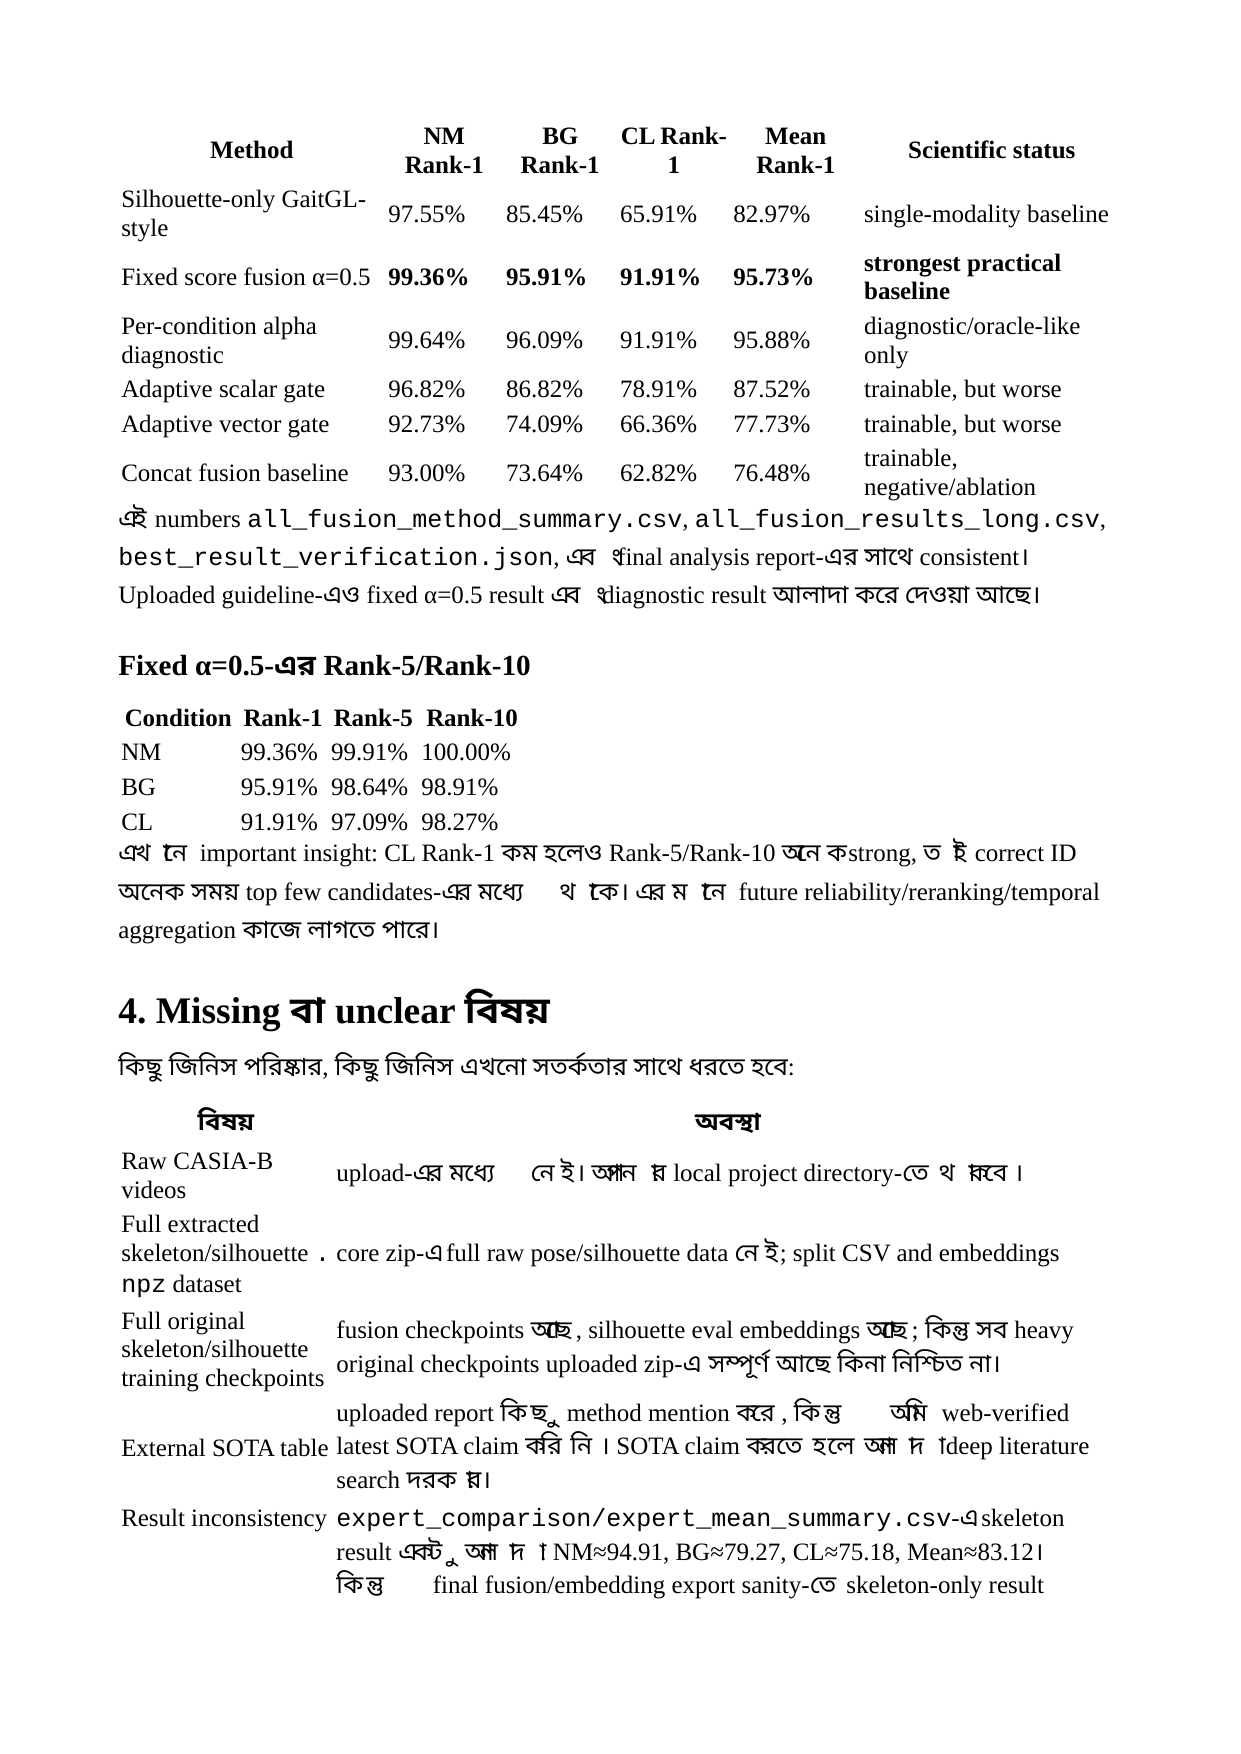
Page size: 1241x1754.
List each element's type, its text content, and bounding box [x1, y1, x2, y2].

table_cell External SOTA table [118, 1395, 333, 1500]
table_cell 91.91% [617, 245, 730, 308]
table_header Condition [118, 700, 238, 734]
table_cell 74.09% [503, 406, 617, 441]
table_cell 99.64% [385, 308, 503, 371]
table_cell Full extracted skeleton/silhouette .npz dataset [118, 1207, 333, 1303]
table_header Mean Rank-1 [730, 118, 861, 181]
table_header অবস্থা [333, 1105, 1122, 1143]
table_header Rank-1 [238, 700, 328, 734]
table_cell Result inconsistency [118, 1500, 333, 1607]
table_header CL Rank-1 [617, 118, 730, 181]
table_cell Silhouette-only GaitGL-style [118, 181, 385, 245]
table_cell 62.82% [617, 441, 730, 504]
table_cell trainable, but worse [861, 371, 1122, 406]
table_header BG Rank-1 [503, 118, 617, 181]
text এই numbers all_fusion_method_summary.csv, all_fusion_results_long.csv, best_result_verification.json, এবং final analysis report-এর সাথে consistent। Uploaded guideline-এও fixed α=0.5 result এবং diagnostic result আলাদা করে দেওয়া আছে। [118, 504, 1122, 614]
table_cell 85.45% [503, 181, 617, 245]
table_cell core zip-এ full raw pose/silhouette data নেই; split CSV and embeddings আছে। [333, 1207, 1122, 1303]
table_cell 96.82% [385, 371, 503, 406]
text কিছু জিনিস পরিষ্কার, কিছু জিনিস এখনো সতর্কতার সাথে ধরতে হবে: [118, 1052, 1122, 1085]
table_cell Fixed score fusion α=0.5 [118, 245, 385, 308]
table_cell fusion checkpoints আছে, silhouette eval embeddings আছে; কিন্তু সব heavy original checkpoints uploaded zip-এ সম্পূর্ণ আছে কিনা নিশ্চিত না। [333, 1303, 1122, 1395]
table_cell 66.36% [617, 406, 730, 441]
table_cell Full original skeleton/silhouette training checkpoints [118, 1303, 333, 1395]
table_cell 97.09% [328, 804, 418, 838]
table_cell 65.91% [617, 181, 730, 245]
text এখানে important insight: CL Rank-1 কম হলেও Rank-5/Rank-10 অনেক strong, তাই correct ID অনেক সময় top few candidates-এর মধ্যে থাকে। এর মানে future reliability/reranking/temporal aggregation কাজে লাগতে পারে। [118, 838, 1122, 948]
subtitle Fixed α=0.5-এর Rank-5/Rank-10 [118, 648, 1122, 687]
table_cell 98.27% [418, 804, 526, 838]
table_cell expert_comparison/expert_mean_summary.csv-এ skeleton result একটু আলাদা: NM≈94.91, BG≈79.27, CL≈75.18, Mean≈83.12। কিন্তু final fusion/embedding export sanity-তে skeleton-only result [333, 1500, 1122, 1607]
table_cell 77.73% [730, 406, 861, 441]
table_cell 91.91% [617, 308, 730, 371]
table_header Method [118, 118, 385, 181]
table_cell CL [118, 804, 238, 838]
table_cell 95.91% [238, 769, 328, 804]
table_cell Adaptive scalar gate [118, 371, 385, 406]
table_header Scientific status [861, 118, 1122, 181]
table_cell 96.09% [503, 308, 617, 371]
table_cell Per-condition alpha diagnostic [118, 308, 385, 371]
table_cell 93.00% [385, 441, 503, 504]
table_cell trainable, but worse [861, 406, 1122, 441]
table_header Rank-5 [328, 700, 418, 734]
table_cell 95.88% [730, 308, 861, 371]
table_cell trainable, negative/ablation [861, 441, 1122, 504]
table_cell 99.91% [328, 735, 418, 769]
table_cell 95.73% [730, 245, 861, 308]
table_cell 100.00% [418, 735, 526, 769]
table_cell 87.52% [730, 371, 861, 406]
table_cell upload-এর মধ্যে নেই। আপনার local project directory-তে থাকবে। [333, 1143, 1122, 1207]
table_header Rank-10 [418, 700, 526, 734]
table_cell Raw CASIA-B videos [118, 1143, 333, 1207]
table_cell Concat fusion baseline [118, 441, 385, 504]
table_cell 99.36% [238, 735, 328, 769]
table_cell BG [118, 769, 238, 804]
table_cell uploaded report কিছু method mention করে, কিন্তু আমি web-verified latest SOTA claim করিনি। SOTA claim করতে হলে আলাদা deep literature search দরকার। [333, 1395, 1122, 1500]
table_header বিষয় [118, 1105, 333, 1143]
table_cell 86.82% [503, 371, 617, 406]
table_cell diagnostic/oracle-like only [861, 308, 1122, 371]
table_cell single-modality baseline [861, 181, 1122, 245]
table_cell 97.55% [385, 181, 503, 245]
table_cell strongest practical baseline [861, 245, 1122, 308]
table_cell NM [118, 735, 238, 769]
table_cell 73.64% [503, 441, 617, 504]
table_cell 78.91% [617, 371, 730, 406]
table_header NM Rank-1 [385, 118, 503, 181]
table_cell 95.91% [503, 245, 617, 308]
subtitle 4. Missing বা unclear বিষয় [118, 989, 1122, 1039]
table_cell 91.91% [238, 804, 328, 838]
table_cell 92.73% [385, 406, 503, 441]
table_cell 82.97% [730, 181, 861, 245]
table_cell 99.36% [385, 245, 503, 308]
table_cell 98.91% [418, 769, 526, 804]
table_cell 98.64% [328, 769, 418, 804]
table_cell Adaptive vector gate [118, 406, 385, 441]
table_cell 76.48% [730, 441, 861, 504]
